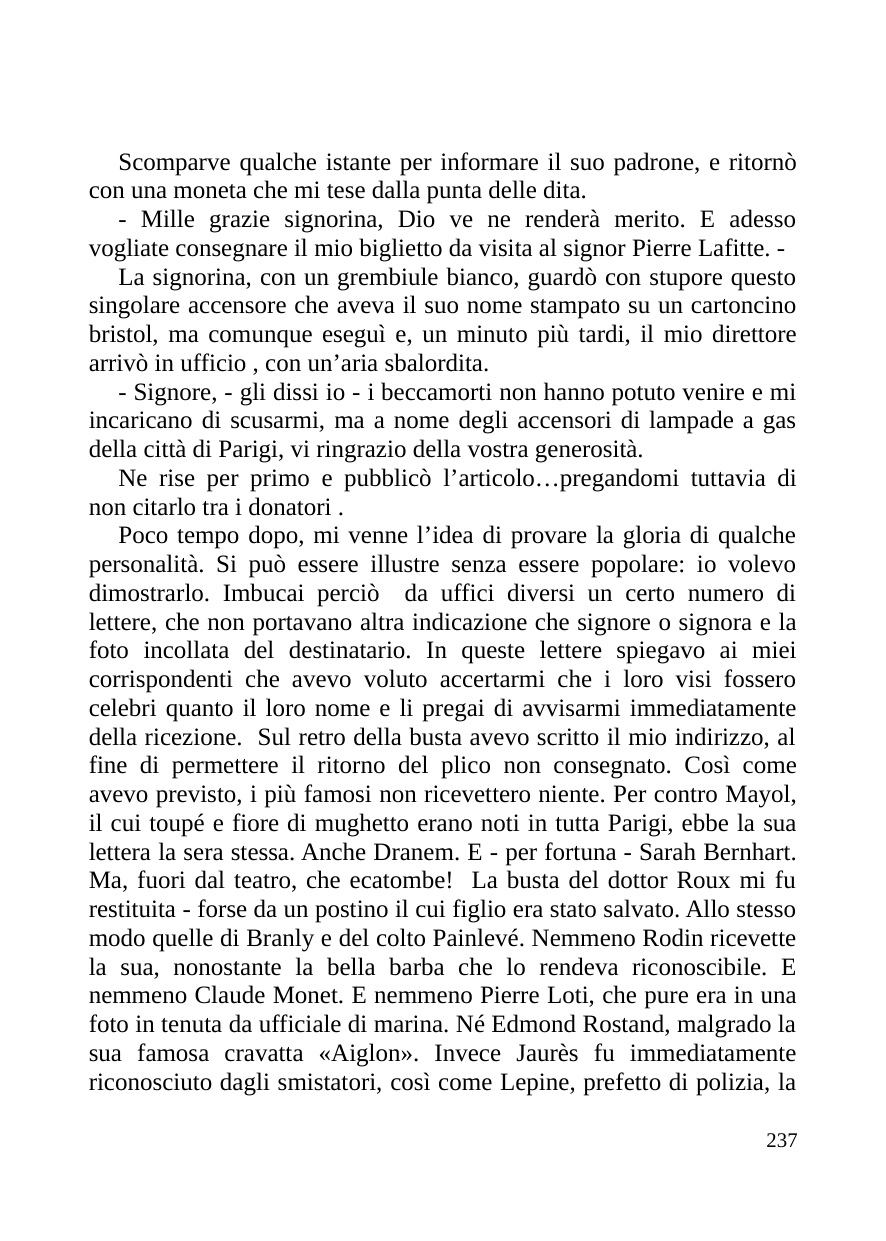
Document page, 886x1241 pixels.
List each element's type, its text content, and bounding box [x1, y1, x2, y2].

text La signorina, con un grembiule bianco, guardò con stupore questo singolare accensore che aveva il suo nome stampato su un cartoncino bristol, ma comunque eseguì e, un minuto più tardi, il mio direttore arrivò in ufficio , con un’aria sbalordita. [88, 262, 797, 377]
text Poco tempo dopo, mi venne l’idea di provare la gloria di qualche personalità. Si può essere illustre senza essere popolare: io volevo dimostrarlo. Imbucai perciò da uffici diversi un certo numero di lettere, che non portavano altra indicazione che signore o signora e la foto incollata del destinatario. In queste lettere spiegavo ai miei corrispondenti che avevo voluto accertarmi che i loro visi fossero celebri quanto il loro nome e li pregai di avvisarmi immediatamente della ricezione. Sul retro della busta avevo scritto il mio indirizzo, al fine di permettere il ritorno del plico non consegnato. Così come avevo previsto, i più famosi non ricevettero niente. Per contro Mayol, il cui toupé e fiore di mughetto erano noti in tutta Parigi, ebbe la sua lettera la sera stessa. Anche Dranem. E - per fortuna - Sarah Bernhart. Ma, fuori dal teatro, che ecatombe! La busta del dottor Roux mi fu restituita - forse da un postino il cui figlio era stato salvato. Allo stesso modo quelle di Branly e del colto Painlevé. Nemmeno Rodin ricevette la sua, nonostante la bella barba che lo rendeva riconoscibile. E nemmeno Claude Monet. E nemmeno Pierre Loti, che pure era in una foto in tenuta da ufficiale di marina. Né Edmond Rostand, malgrado la sua famosa cravatta «Aiglon». Invece Jaurès fu immediatamente riconosciuto dagli smistatori, così come Lepine, prefetto di polizia, la [88, 521, 797, 1096]
text Ne rise per primo e pubblicò l’articolo…pregandomi tuttavia di non citarlo tra i donatori . [88, 463, 797, 521]
text Scomparve qualche istante per informare il suo padrone, e ritornò con una moneta che mi tese dalla punta delle dita. [88, 147, 797, 204]
text - Signore, - gli dissi io - i beccamorti non hanno potuto venire e mi incaricano di scusarmi, ma a nome degli accensori di lampade a gas della città di Parigi, vi ringrazio della vostra generosità. [88, 377, 797, 463]
text - Mille grazie signorina, Dio ve ne renderà merito. E adesso vogliate consegnare il mio biglietto da visita al signor Pierre Lafitte. - [88, 204, 797, 262]
